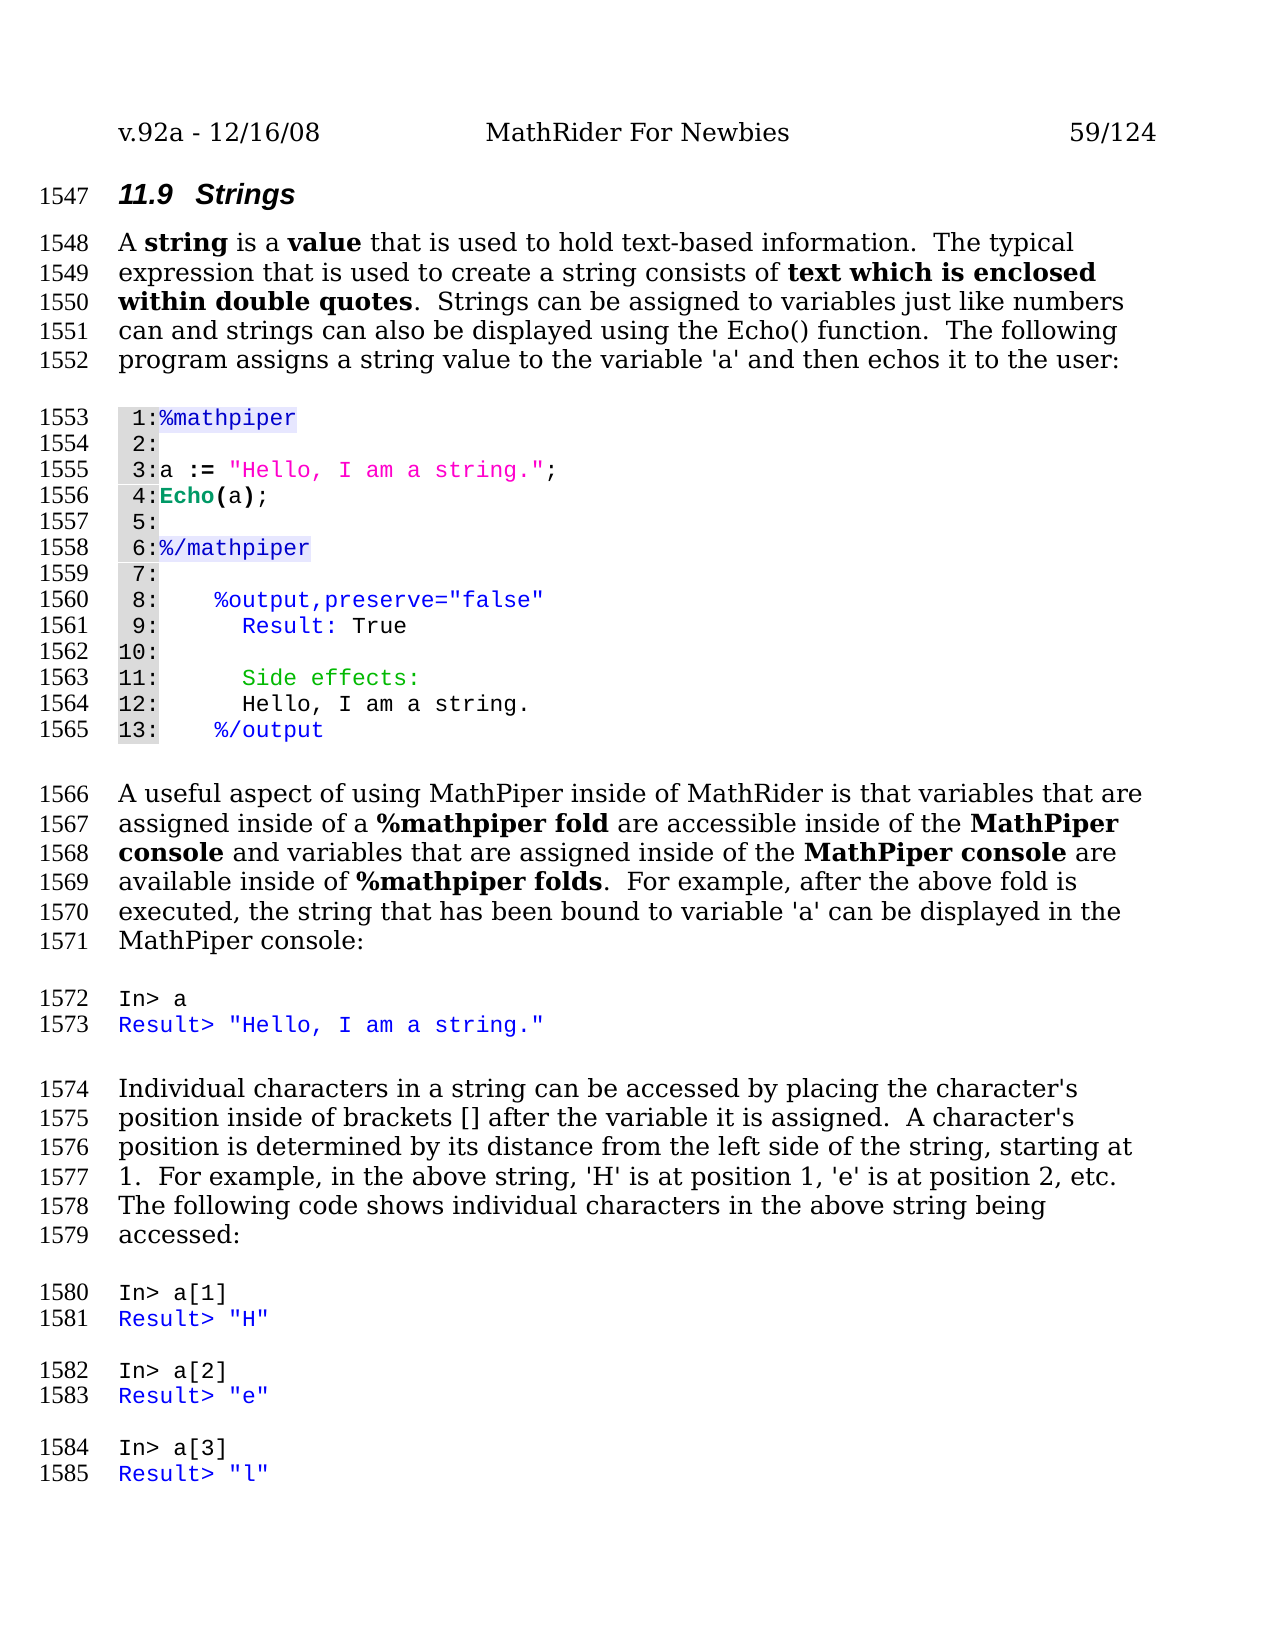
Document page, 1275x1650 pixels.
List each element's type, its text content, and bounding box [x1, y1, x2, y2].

text 12: Hello, I am a string. [118, 692, 1157, 718]
text Result> "e" [118, 1385, 1157, 1411]
text 1:%mathpiper [118, 407, 1157, 433]
text 4:Echo(a); [118, 484, 1157, 511]
text 10: [118, 640, 1157, 666]
text 3:a := "Hello, I am a string."; [118, 459, 1157, 484]
text 5: [118, 511, 1157, 536]
text A useful aspect of using MathPiper inside of MathRider is that variables that are assigned inside of a %mathpiper fold are accessible inside of the MathPiper console and variables that are assigned inside of the MathPiper console are available inside of %mathpiper folds. For example, after the above fold is executed, the string that has been bound to variable 'a' can be displayed in the MathPiper console: [118, 779, 1157, 955]
text 2: [118, 433, 1157, 459]
text Result> "Hello, I am a string." [118, 1013, 1157, 1039]
text 13: %/output [118, 718, 1157, 744]
text 9: Result: True [118, 614, 1157, 640]
text In> a [118, 987, 1157, 1013]
text 7: [118, 562, 1157, 588]
text In> a[1] [118, 1281, 1157, 1307]
text In> a[2] [118, 1359, 1157, 1385]
text 11: Side effects: [118, 666, 1157, 692]
text Individual characters in a string can be accessed by placing the character's position inside of brackets [] after the variable it is assigned. A character's position is determined by its distance from the left side of the string, starting at 1. For example, in the above string, 'H' is at position 1, 'e' is at position 2, etc. The following code shows individual characters in the above string being accessed: [118, 1074, 1157, 1249]
text A string is a value that is used to hold text-based information. The typical expression that is used to create a string consists of text which is enclosed within double quotes. Strings can be assigned to variables just like numbers can and strings can also be displayed using the Echo() function. The following program assigns a string value to the variable 'a' and then echos it to the user: [118, 228, 1157, 375]
text Result> "l" [118, 1463, 1157, 1489]
text 6:%/mathpiper [118, 536, 1157, 562]
subtitle Strings [118, 177, 1157, 210]
text Result> "H" [118, 1307, 1157, 1333]
text 8: %output,preserve="false" [118, 588, 1157, 614]
text In> a[3] [118, 1437, 1157, 1463]
